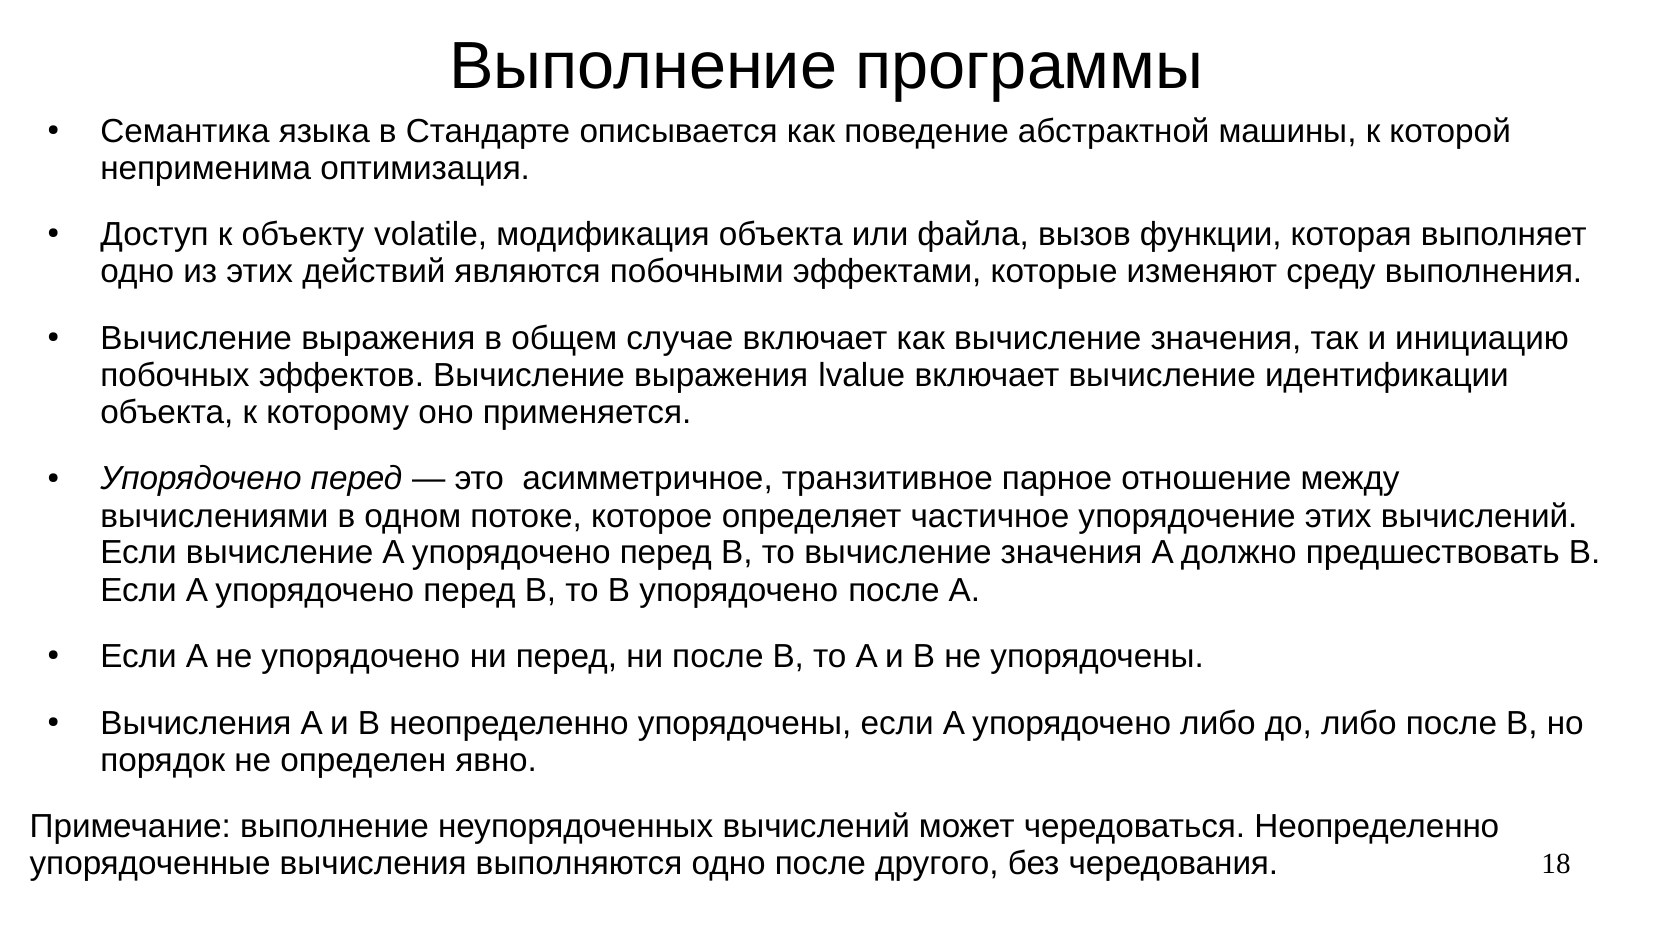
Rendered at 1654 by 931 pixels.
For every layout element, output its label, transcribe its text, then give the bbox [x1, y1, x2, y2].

title Выполнение программы [82, 25, 1571, 107]
list Семантика языка в Стандарте описывается как поведение абстрактной машины, к которой неприменима оптимизация. Доступ к объекту volatile, модификация объекта или файла, вызов функции, которая выполняет одно из этих действий являются побочными эффектами, которые изменяют среду выполнения. Вычисление выражения в общем случае включает как вычисление значения, так и инициацию побочных эффектов. Вычисление выражения lvalue включает вычисление идентификации объекта, к которому оно применяется. Упорядочено перед — это асимметричное, транзитивное парное отношение между вычислениями в одном потоке, которое определяет частичное упорядочение этих вычислений. Если вычисление A упорядочено перед B, то вычисление значения A должно предшествовать B. Если A упорядочено перед B, то B упорядочено после A. Если A не упорядочено ни перед, ни после B, то A и B не упорядочены. Вычисления A и B неопределенно упорядочены, если A упорядочено либо до, либо после B, но порядок не определен явно. Примечание: выполнение неупорядоченных вычислений может чередоваться. Неопределенно упорядоченные вычисления выполняются одно после другого, без чередования. [29, 112, 1625, 910]
